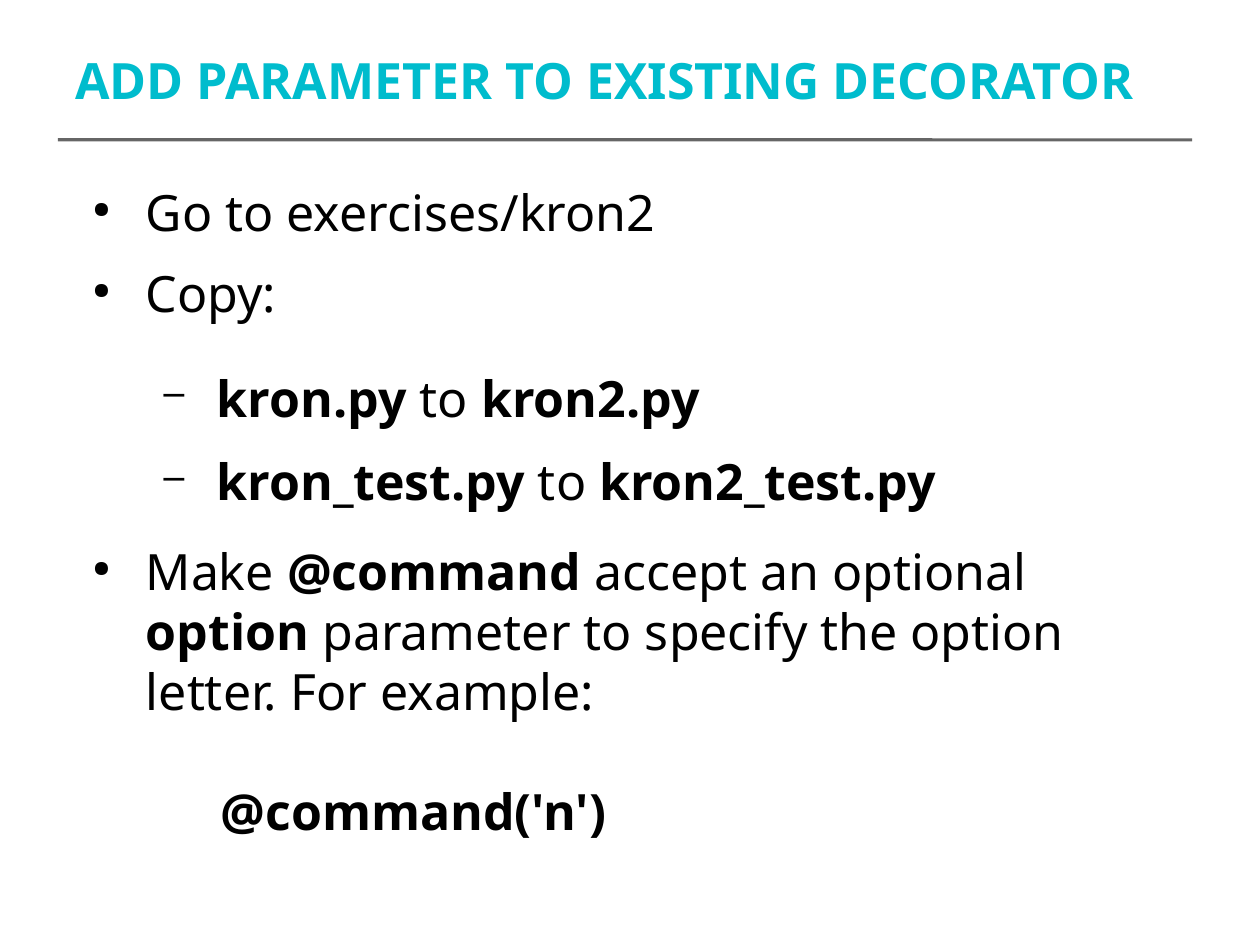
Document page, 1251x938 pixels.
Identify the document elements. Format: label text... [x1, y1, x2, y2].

list Go to exercises/kron2 Copy: kron.py to kron2.py kron_test.py to kron2_test.py Make @command accept an optional option parameter to specify the option letter. For example: @command('n') [62, 169, 1188, 849]
title ADD PARAMETER TO EXISTING DECORATOR [62, 37, 1188, 122]
